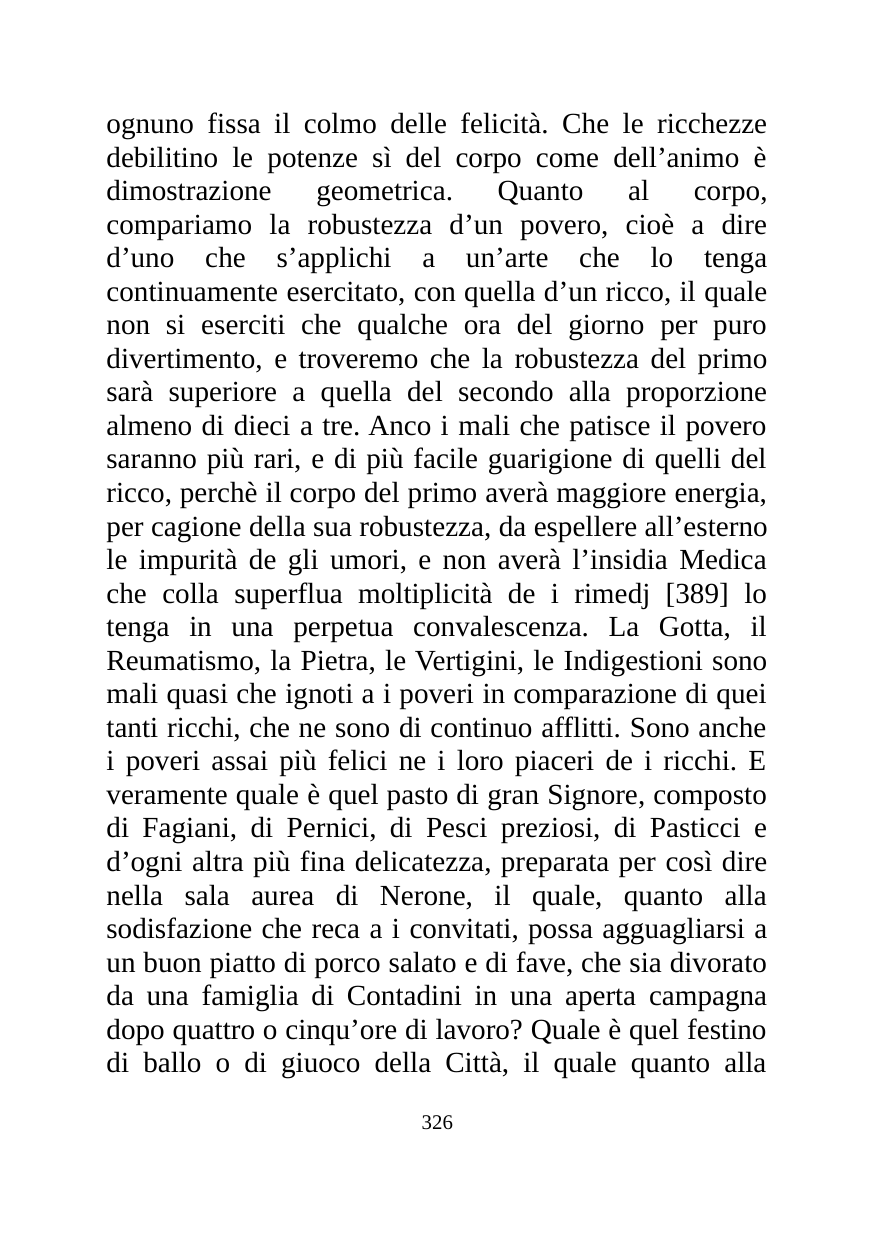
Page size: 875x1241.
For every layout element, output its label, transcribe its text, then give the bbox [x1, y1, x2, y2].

text ognuno fissa il colmo delle felicità. Che le ricchezze debilitino le potenze sì del corpo come dell’animo è dimostrazione geometrica. Quanto al corpo, compariamo la robustezza d’un povero, cioè a dire d’uno che s’applichi a un’arte che lo tenga continuamente esercitato, con quella d’un ricco, il quale non si eserciti che qualche ora del giorno per puro divertimento, e troveremo che la robustezza del primo sarà superiore a quella del secondo alla proporzione almeno di dieci a tre. Anco i mali che patisce il povero saranno più rari, e di più facile guarigione di quelli del ricco, perchè il corpo del primo averà maggiore energia, per cagione della sua robustezza, da espellere all’esterno le impurità de gli umori, e non averà l’insidia Medica che colla superflua moltiplicità de i rimedj [389] lo tenga in una perpetua convalescenza. La Gotta, il Reumatismo, la Pietra, le Vertigini, le Indigestioni sono mali quasi che ignoti a i poveri in comparazione di quei tanti ricchi, che ne sono di continuo afflitti. Sono anche i poveri assai più felici ne i loro piaceri de i ricchi. E veramente quale è quel pasto di gran Signore, composto di Fagiani, di Pernici, di Pesci preziosi, di Pasticci e d’ogni altra più fina delicatezza, preparata per così dire nella sala aurea di Nerone, il quale, quanto alla sodisfazione che reca a i convitati, possa agguagliarsi a un buon piatto di porco salato e di fave, che sia divorato da una famiglia di Contadini in una aperta campagna dopo quattro o cinqu’ore di lavoro? Quale è quel festino di ballo o di giuoco della Città, il quale quanto alla [106, 106, 768, 1079]
